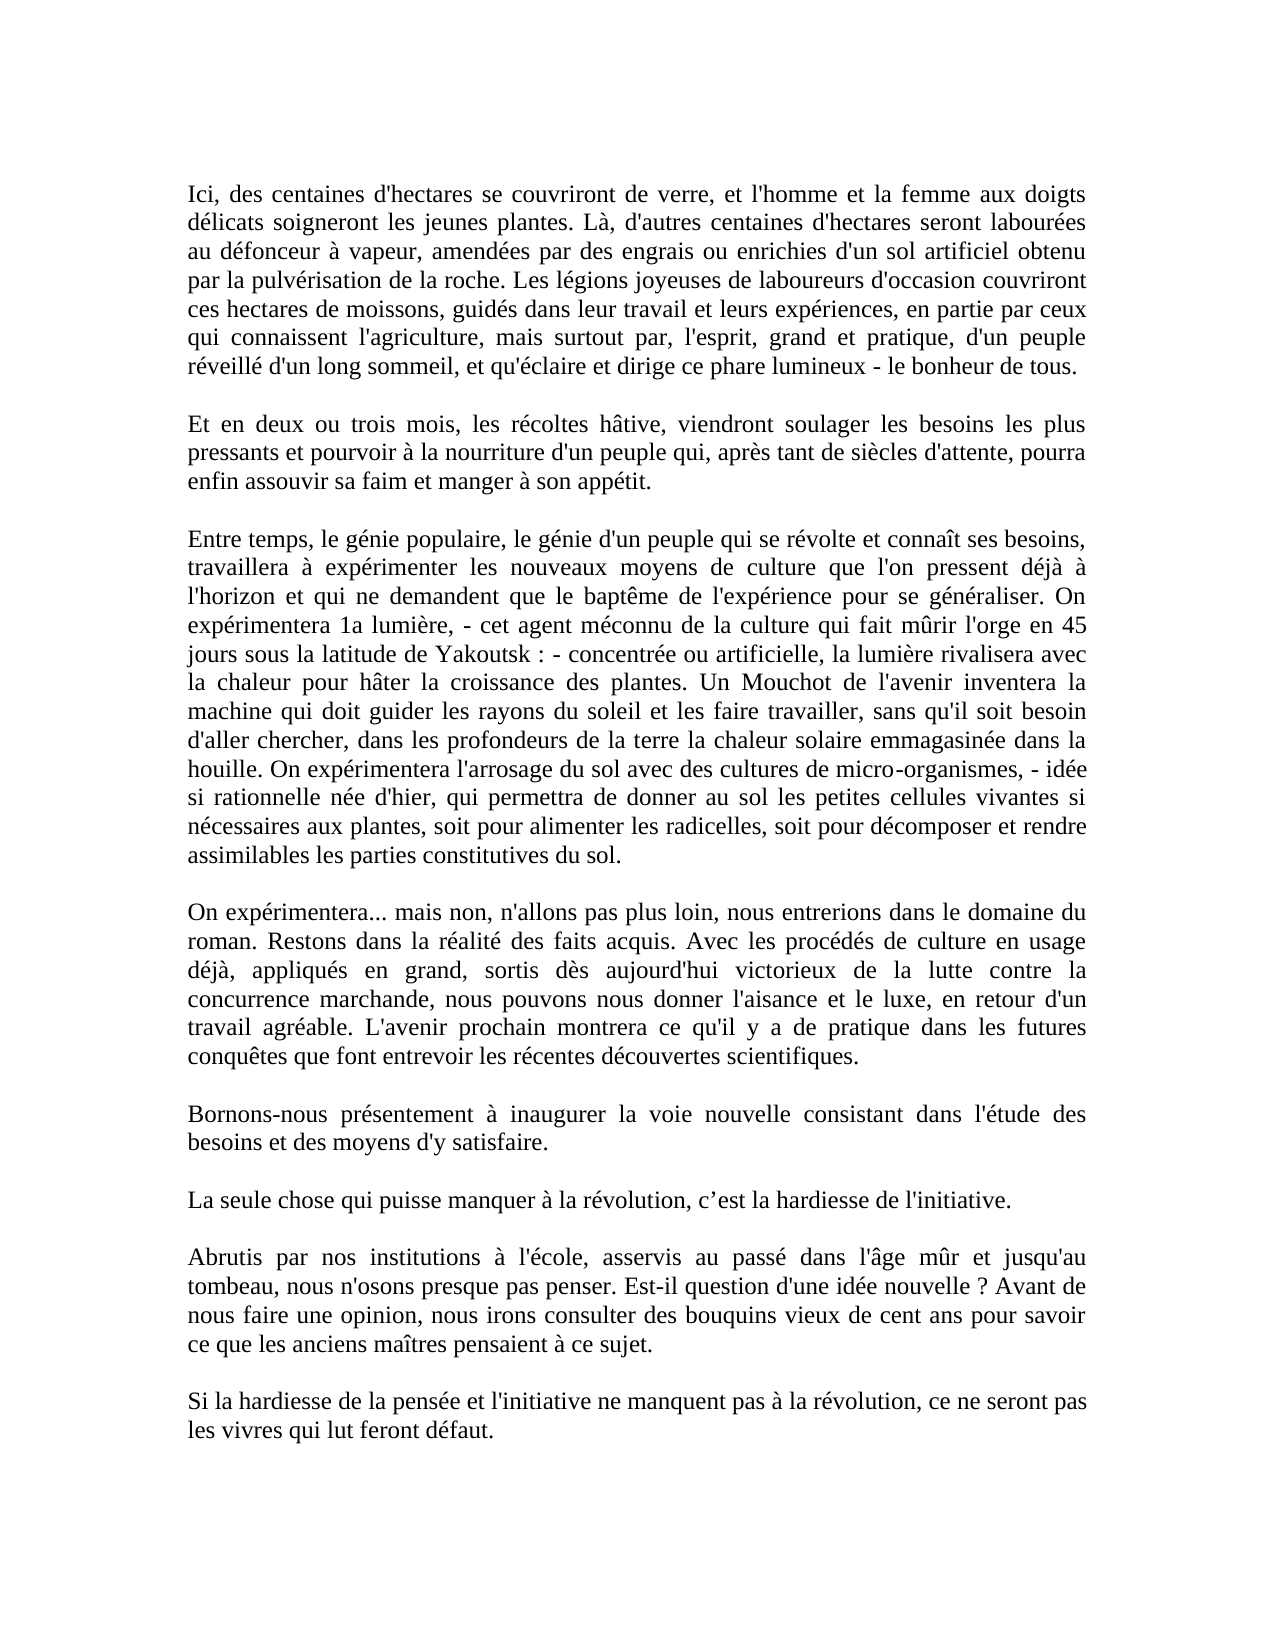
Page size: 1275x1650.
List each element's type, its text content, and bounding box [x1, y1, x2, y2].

text Si la hardiesse de la pensée et l'initiative ne manquent pas à la révolution, ce ne seront pas les vivres qui lut feront défaut. [187, 1386, 1087, 1444]
text Bornons-nous présentement à inaugurer la voie nouvelle consistant dans l'étude des besoins et des moyens d'y satisfaire. [187, 1099, 1087, 1156]
text La seule chose qui puisse manquer à la révolution, c’est la hardiesse de l'initiative. [187, 1185, 1087, 1214]
text Et en deux ou trois mois, les récoltes hâtive, viendront soulager les besoins les plus pressants et pourvoir à la nourriture d'un peuple qui, après tant de siècles d'attente, pourra enfin assouvir sa faim et manger à son appétit. [187, 409, 1087, 495]
text On expérimentera... mais non, n'allons pas plus loin, nous entrerions dans le domaine du roman. Restons dans la réalité des faits acquis. Avec les procédés de culture en usage déjà, appliqués en grand, sortis dès aujourd'hui victorieux de la lutte contre la concurrence marchande, nous pouvons nous donner l'aisance et le luxe, en retour d'un travail agréable. L'avenir prochain montrera ce qu'il y a de pratique dans les futures conquêtes que font entrevoir les récentes découvertes scientifiques. [187, 897, 1087, 1070]
text Entre temps, le génie populaire, le génie d'un peuple qui se révolte et connaît ses besoins, travaillera à expérimenter les nouveaux moyens de culture que l'on pressent déjà à l'horizon et qui ne demandent que le baptême de l'expérience pour se généraliser. On expérimentera 1a lumière, ‑ cet agent méconnu de la culture qui fait mûrir l'orge en 45 jours sous la latitude de Yakoutsk : ‑ concentrée ou artificielle, la lumière rivalisera avec la chaleur pour hâter la croissance des plantes. Un Mouchot de l'avenir inventera la machine qui doit guider les rayons du soleil et les faire travailler, sans qu'il soit besoin d'aller chercher, dans les profondeurs de la terre la chaleur solaire emmagasinée dans la houille. On expérimentera l'arrosage du sol avec des cultures de micro‑organismes, ‑ idée si rationnelle née d'hier, qui permettra de donner au sol les petites cellules vivantes si nécessaires aux plantes, soit pour alimenter les radicelles, soit pour décomposer et rendre assimilables les parties constitutives du sol. [187, 524, 1087, 869]
text Ici, des centaines d'hectares se couvriront de verre, et l'homme et la femme aux doigts délicats soigneront les jeunes plantes. Là, d'autres centaines d'hectares seront labourées au défonceur à vapeur, amendées par des engrais ou enrichies d'un sol artificiel obtenu par la pulvérisation de la roche. Les légions joyeuses de laboureurs d'occasion couvriront ces hectares de moissons, guidés dans leur travail et leurs expériences, en partie par ceux qui connaissent l'agriculture, mais surtout par, l'esprit, grand et pratique, d'un peuple réveillé d'un long sommeil, et qu'éclaire et dirige ce phare lumineux ‑ le bonheur de tous. [187, 179, 1087, 380]
text Abrutis par nos institutions à l'école, asservis au passé dans l'âge mûr et jusqu'au tombeau, nous n'osons presque pas penser. Est-il question d'une idée nouvelle ? Avant de nous faire une opinion, nous irons consulter des bouquins vieux de cent ans pour savoir ce que les anciens maîtres pensaient à ce sujet. [187, 1242, 1087, 1357]
